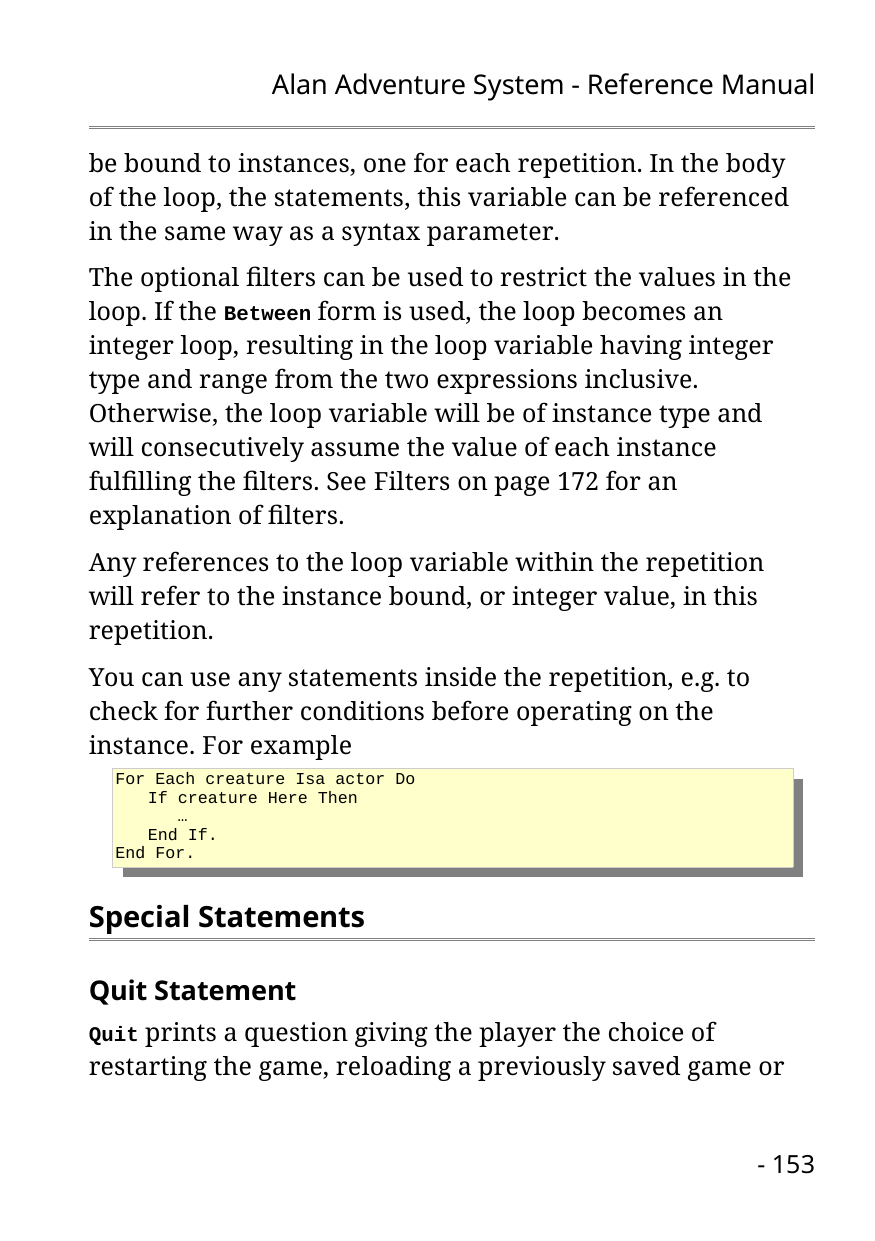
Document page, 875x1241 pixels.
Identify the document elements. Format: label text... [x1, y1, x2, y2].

text Any references to the loop variable within the repetition will refer to the instance bound, or integer value, in this repetition. [88, 545, 815, 647]
text be bound to instances, one for each repetition. In the body of the loop, the statements, this variable can be referenced in the same way as a syntax parameter. [88, 146, 815, 247]
text You can use any statements inside the repetition, e.g. to check for further conditions before operating on the instance. For example [88, 660, 815, 762]
subtitle Special Statements [88, 896, 815, 940]
text Quit prints a question giving the player the choice of restarting the game, re­loading a previously saved game or [88, 1015, 815, 1083]
text The optional filters can be used to restrict the values in the loop. If the Between form is used, the loop becomes an integer loop, resulting in the loop variable having integer type and range from the two expressions inclusive. Otherwise, the loop variable will be of instance type and will consecutively assume the value of each instance fulfilling the filters. See Filters on page 137 for an explanation of filters. [88, 260, 815, 532]
text For Each creature Isa actor Do If creature Here Then … End If. End For. [113, 769, 793, 867]
subtitle Quit Statement [88, 971, 815, 1008]
